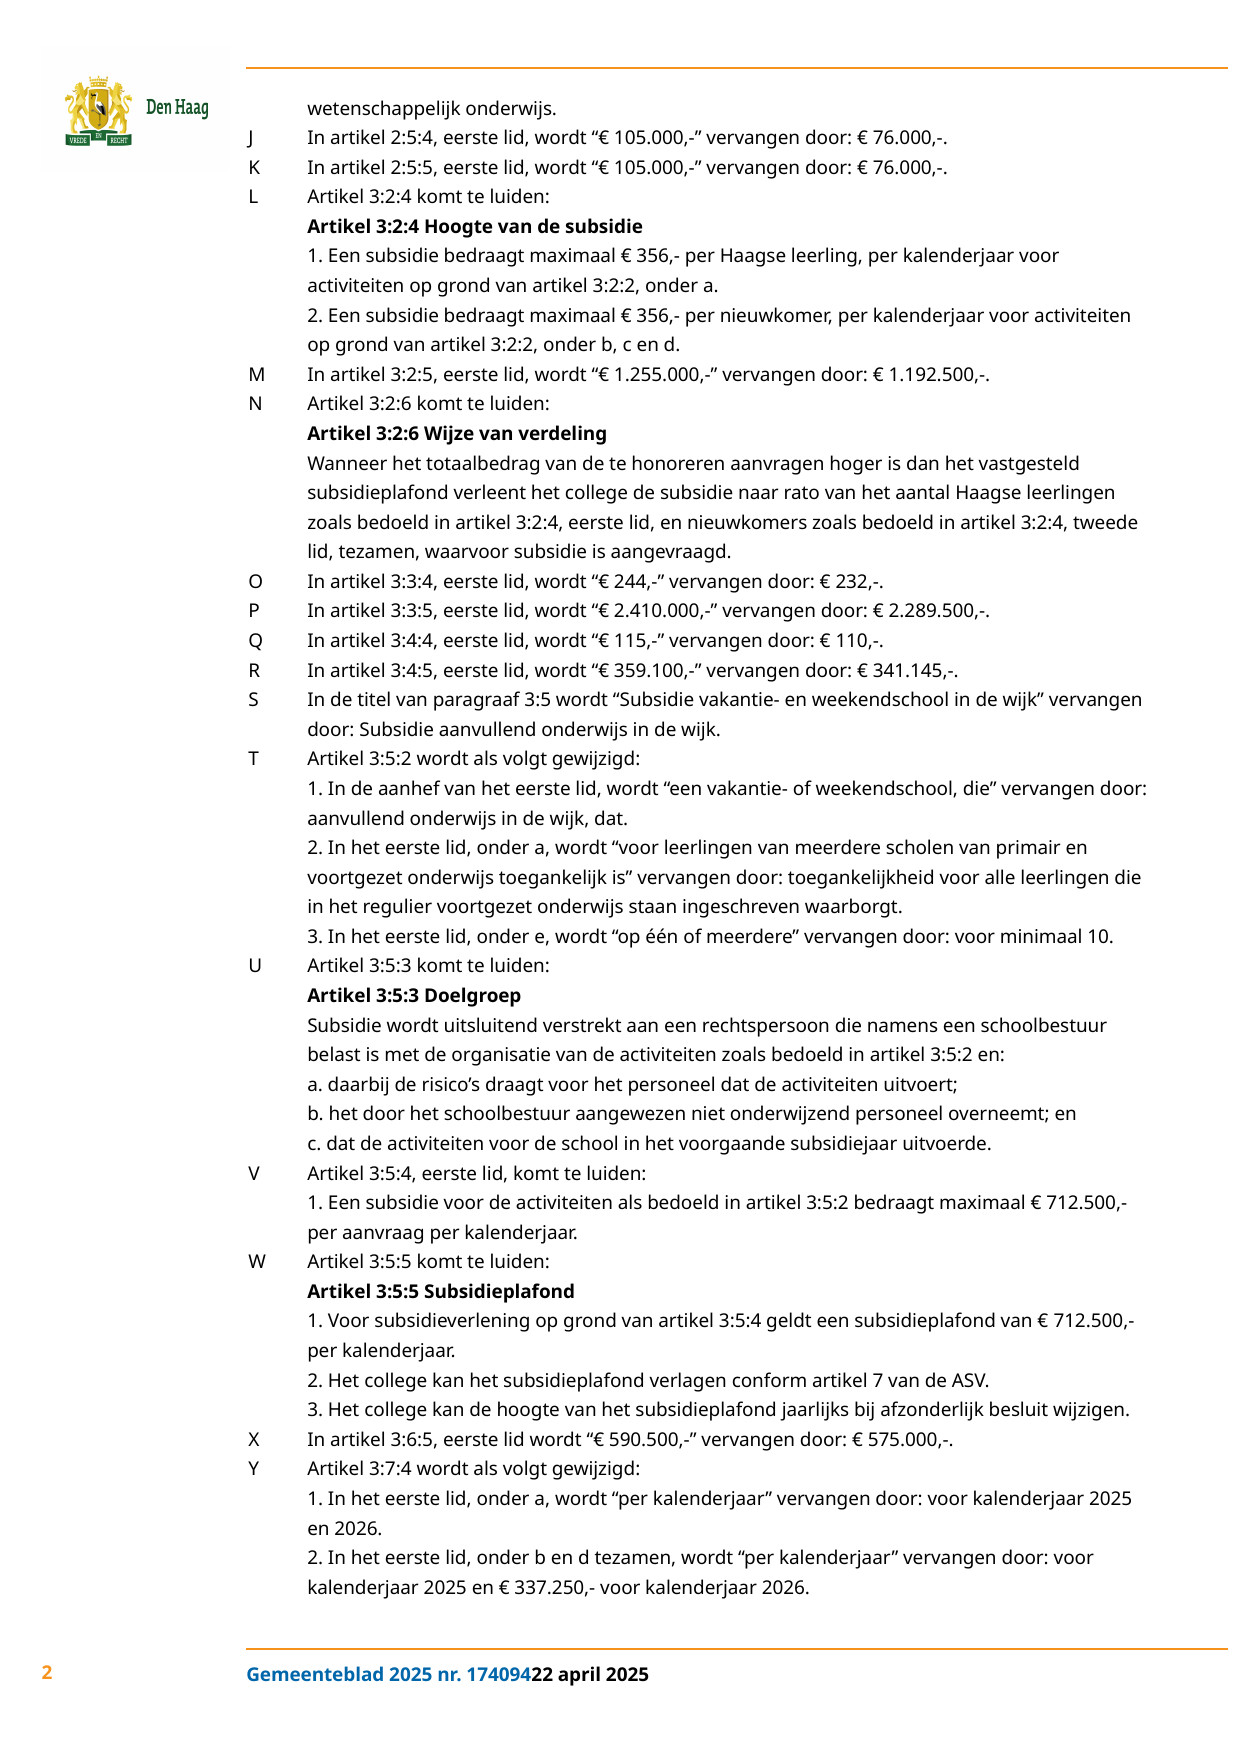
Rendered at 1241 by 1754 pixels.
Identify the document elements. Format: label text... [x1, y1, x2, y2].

list 2. In het eerste lid, onder b en d tezamen, wordt “per kalenderjaar” vervangen door: voor kalenderjaar 2025 en € 337.250,- voor kalenderjaar 2026. [248, 1544, 1152, 1600]
list 3. In het eerste lid, onder e, wordt “op één of meerdere” vervangen door: voor minimaal 10. [248, 923, 1152, 949]
list Artikel 3:5:3 komt te luiden: [248, 953, 1152, 978]
list 2. Een subsidie bedraagt maximaal € 356,- per nieuwkomer, per kalenderjaar voor activiteiten op grond van artikel 3:2:2, onder b, c en d. [248, 302, 1152, 357]
list In de titel van paragraaf 3:5 wordt “Subsidie vakantie- en weekendschool in de wijk” vervangen door: Subsidie aanvullend onderwijs in de wijk. [248, 686, 1152, 742]
list Artikel 3:5:2 wordt als volgt gewijzigd: [248, 746, 1152, 771]
picture [41, 47, 231, 172]
list Artikel 3:5:4, eerste lid, komt te luiden: [248, 1160, 1152, 1186]
list In artikel 3:4:4, eerste lid, wordt “€ 115,-” vervangen door: € 110,-. [248, 627, 1152, 653]
list In artikel 3:4:5, eerste lid, wordt “€ 359.100,-” vervangen door: € 341.145,-. [248, 657, 1152, 683]
list Artikel 3:5:5 komt te luiden: [248, 1248, 1152, 1274]
list Artikel 3:7:4 wordt als volgt gewijzigd: [248, 1456, 1152, 1481]
list In artikel 3:3:5, eerste lid, wordt “€ 2.410.000,-” vervangen door: € 2.289.500,-. [248, 598, 1152, 623]
list 2. In het eerste lid, onder a, wordt “voor leerlingen van meerdere scholen van primair en voortgezet onderwijs toegankelijk is” vervangen door: toegankelijkheid voor alle leerlingen die in het regulier voortgezet onderwijs staan ingeschreven waarborgt. [248, 834, 1152, 919]
list In artikel 3:6:5, eerste lid wordt “€ 590.500,-” vervangen door: € 575.000,-. [248, 1426, 1152, 1452]
list Subsidie wordt uitsluitend verstrekt aan een rechtspersoon die namens een schoolbestuur belast is met de organisatie van de activiteiten zoals bedoeld in artikel 3:5:2 en: [248, 1012, 1152, 1067]
list 1. Voor subsidieverlening op grond van artikel 3:5:4 geldt een subsidieplafond van € 712.500,- per kalenderjaar. [248, 1308, 1152, 1363]
list Artikel 3:2:6 komt te luiden: [248, 391, 1152, 416]
list a. daarbij de risico’s draagt voor het personeel dat de activiteiten uitvoert; [248, 1071, 1152, 1097]
list In artikel 2:5:4, eerste lid, wordt “€ 105.000,-” vervangen door: € 76.000,-. [248, 124, 1152, 150]
list In artikel 3:2:5, eerste lid, wordt “€ 1.255.000,-” vervangen door: € 1.192.500,-. [248, 361, 1152, 387]
list 1. In het eerste lid, onder a, wordt “per kalenderjaar” vervangen door: voor kalenderjaar 2025 en 2026. [248, 1485, 1152, 1541]
list Artikel 3:2:4 komt te luiden: [248, 183, 1152, 209]
list Artikel 3:2:6 Wijze van verdeling [248, 420, 1152, 446]
list 1. In de aanhef van het eerste lid, wordt “een vakantie- of weekendschool, die” vervangen door: aanvullend onderwijs in de wijk, dat. [248, 775, 1152, 831]
list 2. Het college kan het subsidieplafond verlagen conform artikel 7 van de ASV. [248, 1367, 1152, 1393]
list 1. Een subsidie bedraagt maximaal € 356,- per Haagse leerling, per kalenderjaar voor activiteiten op grond van artikel 3:2:2, onder a. [248, 243, 1152, 298]
list 1. Een subsidie voor de activiteiten als bedoeld in artikel 3:5:2 bedraagt maximaal € 712.500,- per aanvraag per kalenderjaar. [248, 1189, 1152, 1245]
list 3. Het college kan de hoogte van het subsidieplafond jaarlijks bij afzonderlijk besluit wijzigen. [248, 1396, 1152, 1422]
list In artikel 3:3:4, eerste lid, wordt “€ 244,-” vervangen door: € 232,-. [248, 568, 1152, 594]
list c. dat de activiteiten voor de school in het voorgaande subsidiejaar uitvoerde. [248, 1130, 1152, 1156]
list wetenschappelijk onderwijs. [248, 95, 1152, 121]
list In artikel 2:5:5, eerste lid, wordt “€ 105.000,-” vervangen door: € 76.000,-. [248, 154, 1152, 180]
list Artikel 3:2:4 Hoogte van de subsidie [248, 213, 1152, 239]
list b. het door het schoolbestuur aangewezen niet onderwijzend personeel overneemt; en [248, 1101, 1152, 1126]
list Wanneer het totaalbedrag van de te honoreren aanvragen hoger is dan het vastgesteld subsidieplafond verleent het college de subsidie naar rato van het aantal Haagse leerlingen zoals bedoeld in artikel 3:2:4, eerste lid, en nieuwkomers zoals bedoeld in artikel 3:2:4, tweede lid, tezamen, waarvoor subsidie is aangevraagd. [248, 450, 1152, 564]
list Artikel 3:5:5 Subsidieplafond [248, 1278, 1152, 1304]
list Artikel 3:5:3 Doelgroep [248, 982, 1152, 1008]
